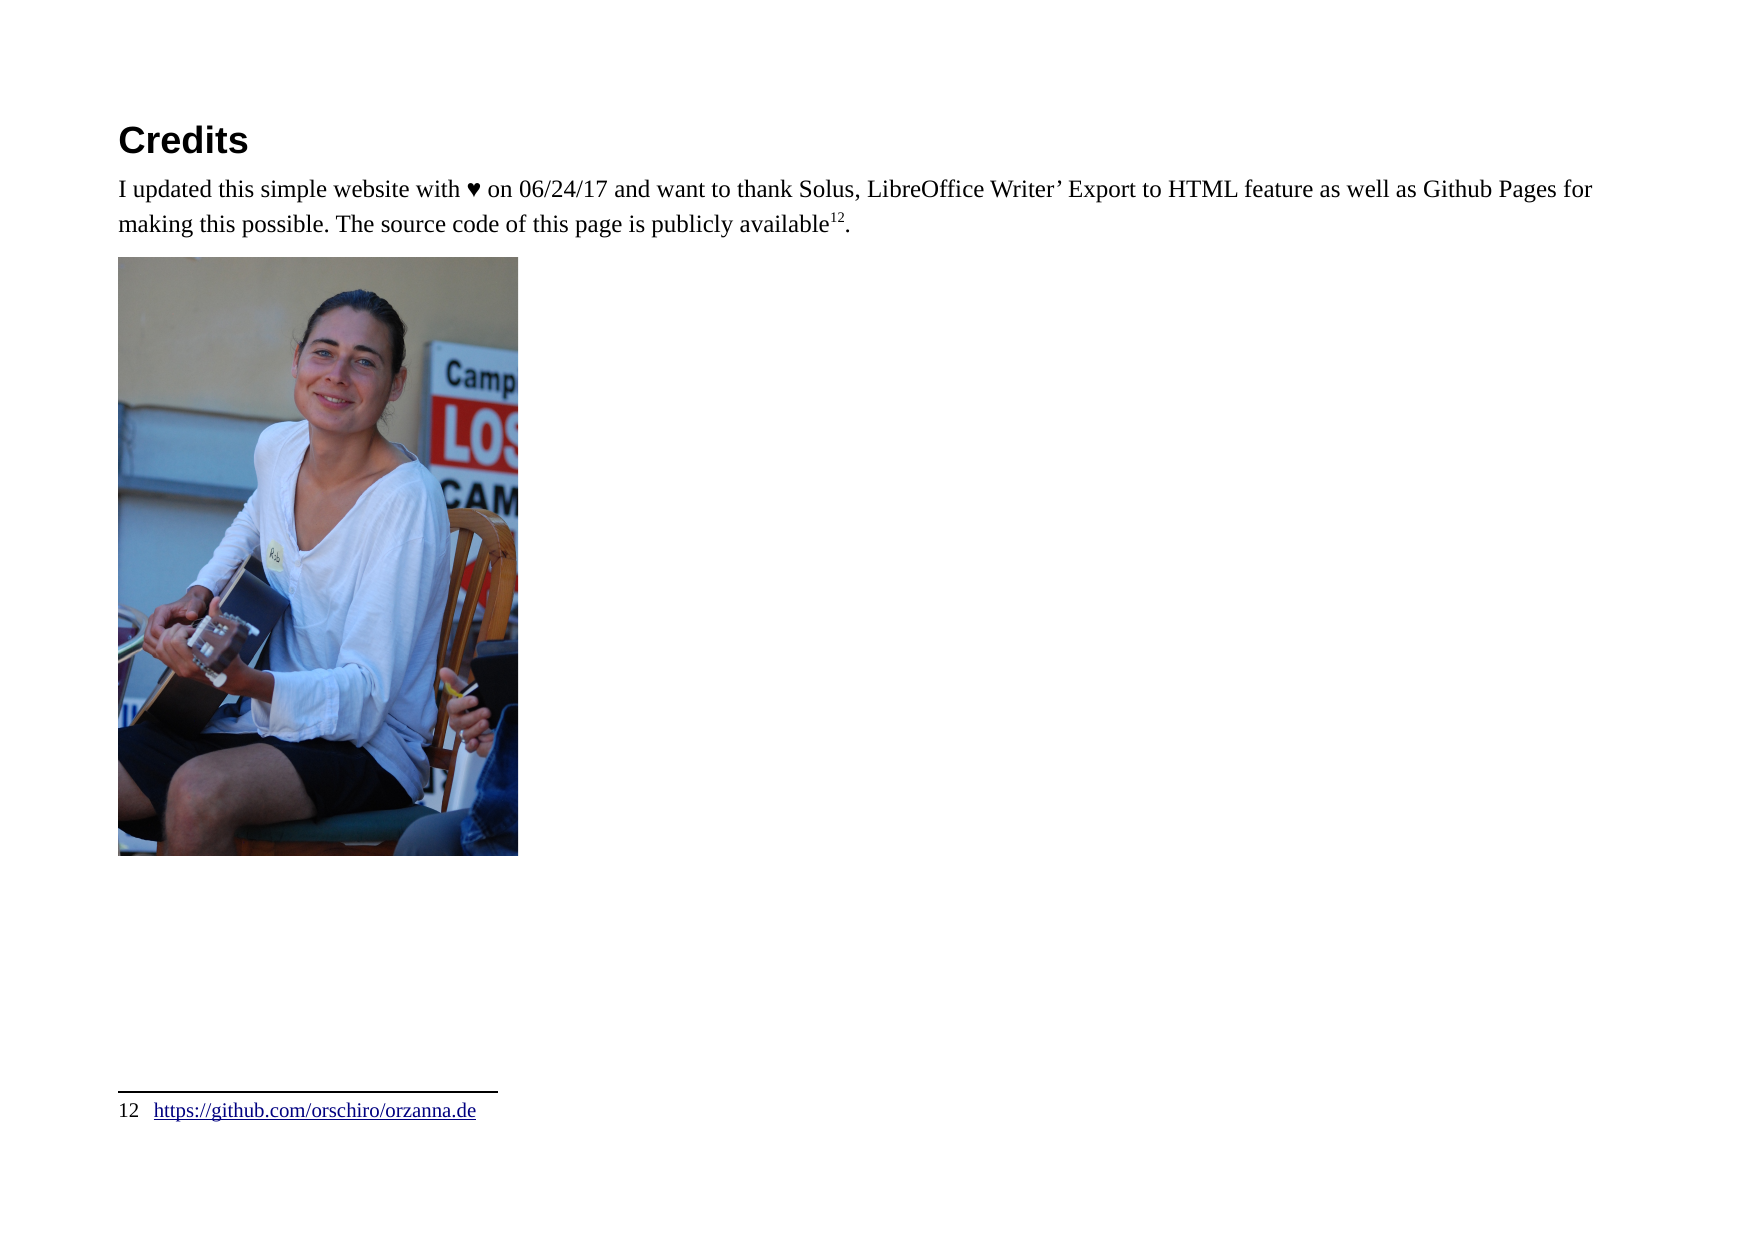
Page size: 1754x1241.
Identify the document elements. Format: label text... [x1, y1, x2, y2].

text https://github.com/orschiro/orzanna.de [118, 1098, 1636, 1122]
text I updated this simple website with ♥ on 06/24/17 and want to thank Solus, LibreOffice Writer’ Export to HTML feature as well as Github Pages for making this possible. The source code of this page is publicly available. [118, 174, 1636, 237]
subtitle Credits [118, 118, 1636, 162]
picture [118, 257, 519, 856]
